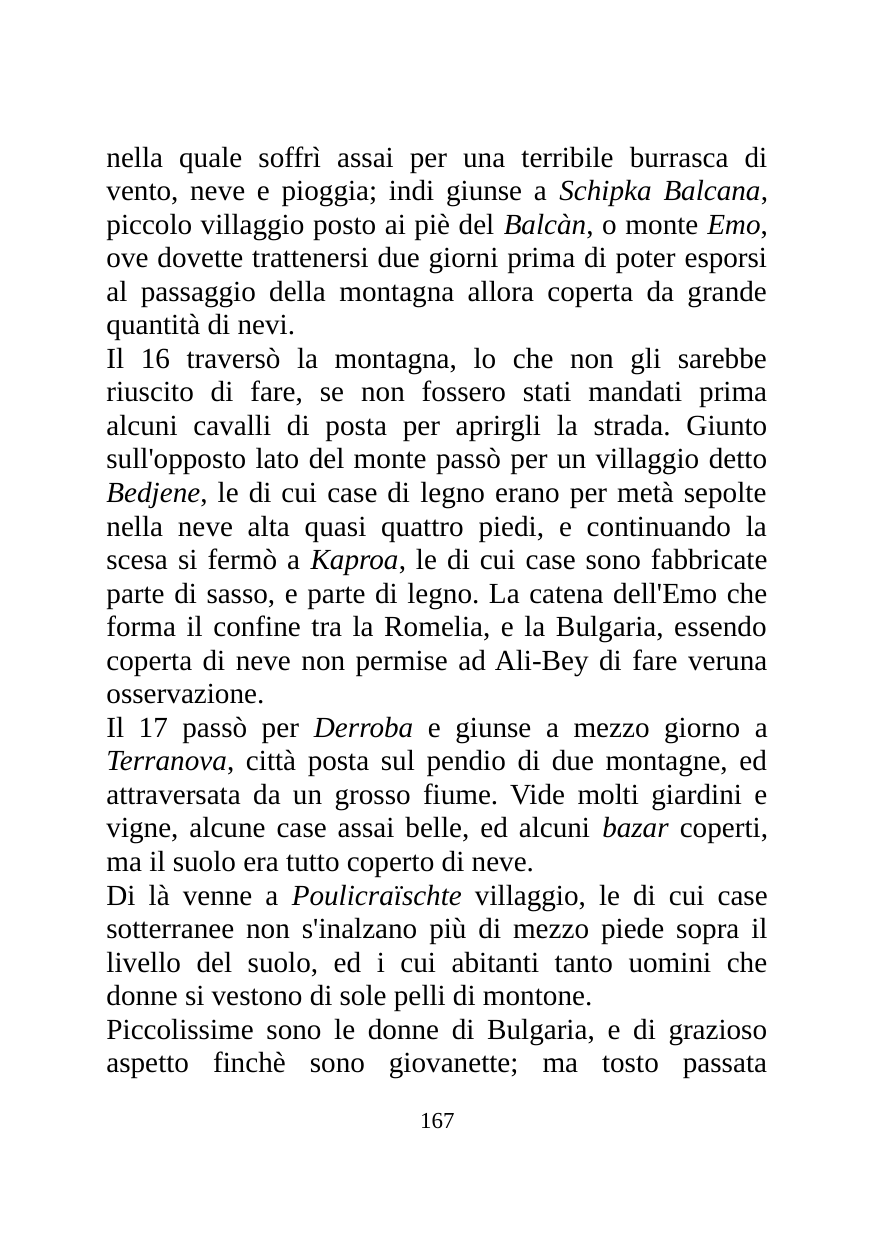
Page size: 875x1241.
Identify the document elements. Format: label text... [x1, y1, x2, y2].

text nella quale soffrì assai per una terribile burrasca di vento, neve e pioggia; indi giunse a Schipka Balcana, piccolo villaggio posto ai piè del Balcàn, o monte Emo, ove dovette trattenersi due giorni prima di poter esporsi al passaggio della montagna allora coperta da grande quantità di nevi. [106, 140, 768, 341]
text Il 17 passò per Derroba e giunse a mezzo giorno a Terranova, città posta sul pendio di due montagne, ed attraversata da un grosso fiume. Vide molti giardini e vigne, alcune case assai belle, ed alcuni bazar coperti, ma il suolo era tutto coperto di neve. [106, 710, 768, 878]
text Il 16 traversò la montagna, lo che non gli sarebbe riuscito di fare, se non fossero stati mandati prima alcuni cavalli di posta per aprirgli la strada. Giunto sull'opposto lato del monte passò per un villaggio detto Bedjene, le di cui case di legno erano per metà sepolte nella neve alta quasi quattro piedi, e continuando la scesa si fermò a Kaproa, le di cui case sono fabbricate parte di sasso, e parte di legno. La catena dell'Emo che forma il confine tra la Romelia, e la Bulgaria, essendo coperta di neve non permise ad Ali-Bey di fare veruna osservazione. [106, 341, 768, 710]
text Piccolissime sono le donne di Bulgaria, e di grazioso aspetto finchè sono giovanette; ma tosto passata [106, 1012, 768, 1079]
text Di là venne a Poulicraïschte villaggio, le di cui case sotterranee non s'inalzano più di mezzo piede sopra il livello del suolo, ed i cui abitanti tanto uomini che donne si vestono di sole pelli di montone. [106, 878, 768, 1012]
